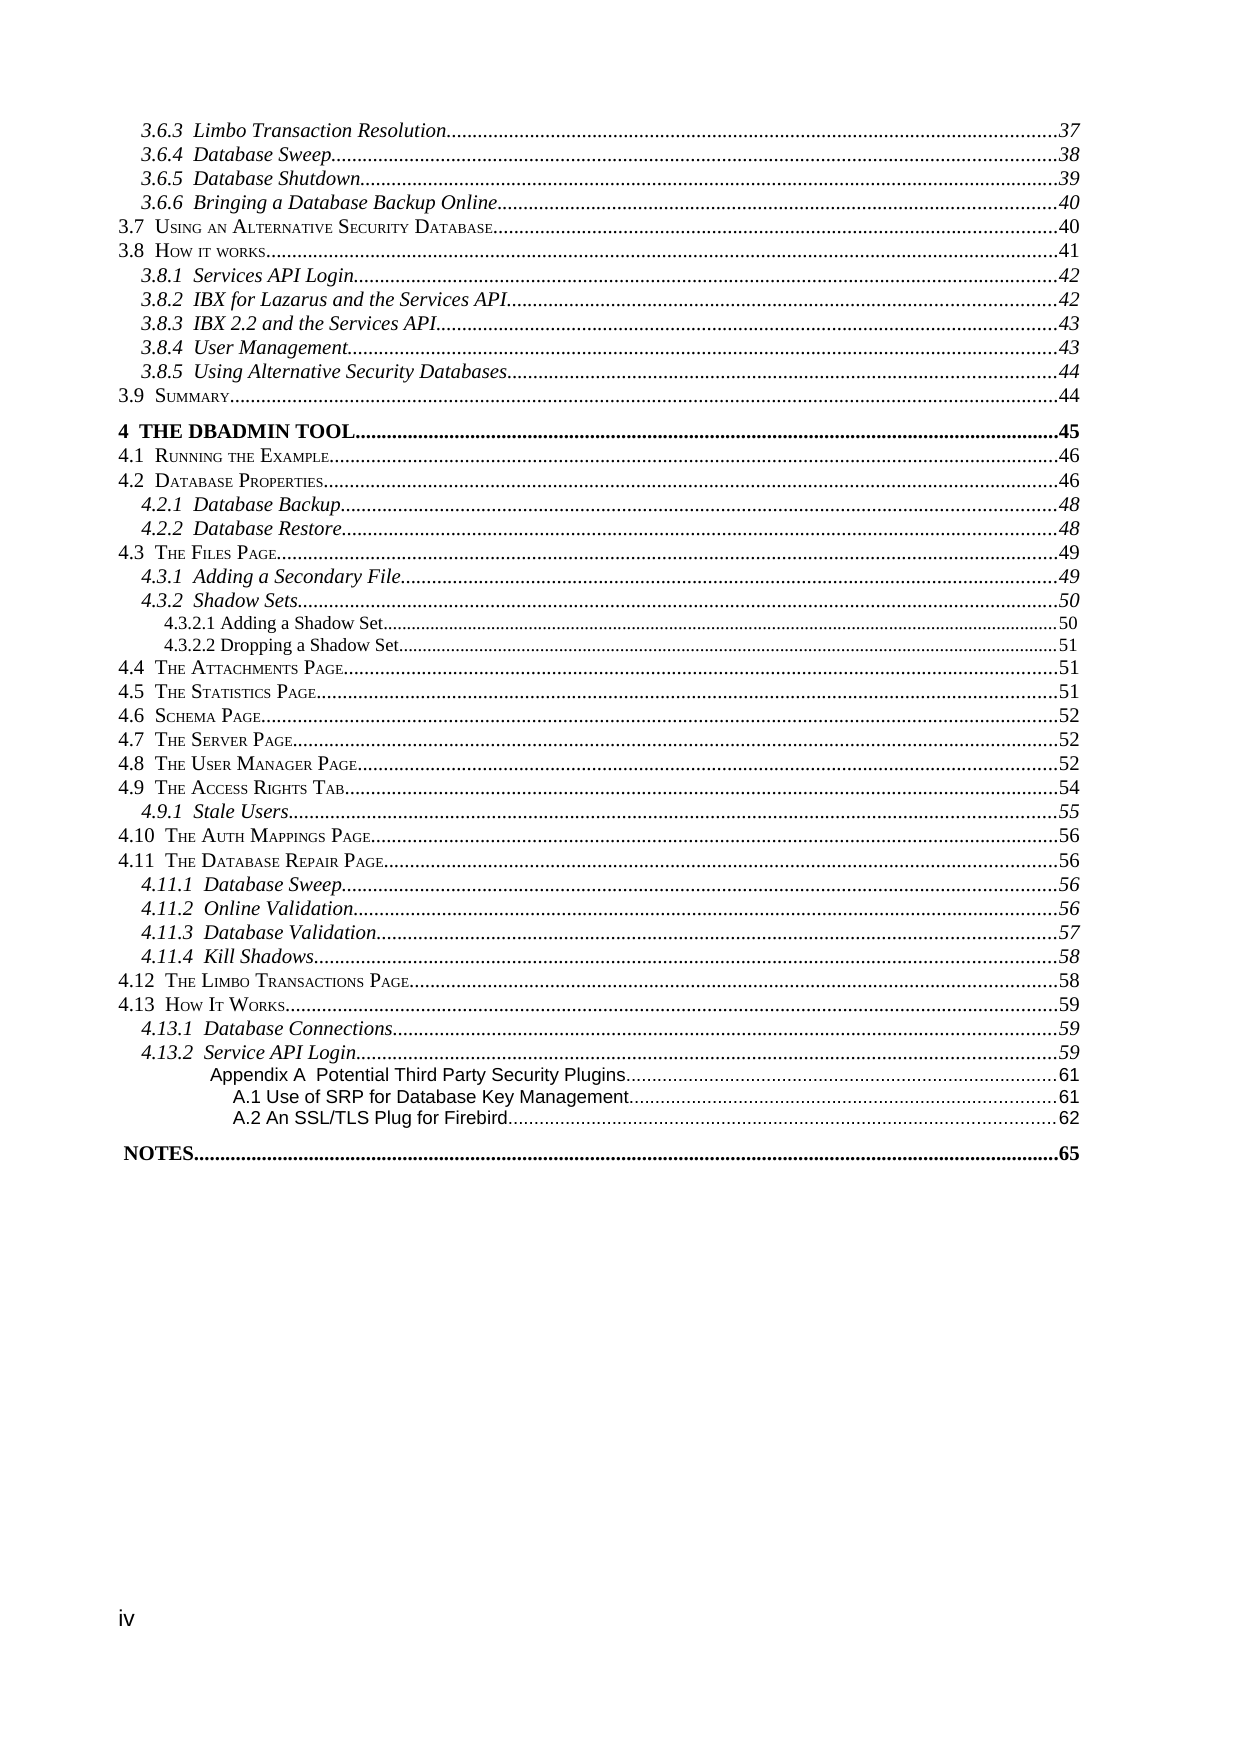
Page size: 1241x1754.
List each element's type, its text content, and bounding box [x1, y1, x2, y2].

text 4.7 The Server Page 52 [118, 727, 1122, 751]
text 4.12 The Limbo Transactions Page 58 [118, 968, 1122, 992]
text A.2 An SSL/TLS Plug for Firebird 62 [233, 1107, 1122, 1129]
text 4.3.2.1 Adding a Shadow Set 50 [164, 612, 1122, 633]
text 4.13.1 Database Connections 59 [141, 1016, 1122, 1040]
text 4.1 Running the Example 46 [118, 443, 1122, 467]
text 4.5 The Statistics Page 51 [118, 679, 1122, 703]
text 4.11.2 Online Validation 56 [141, 896, 1122, 920]
text 4.9 The Access Rights Tab 54 [118, 775, 1122, 799]
text 3.6.6 Bringing a Database Backup Online 40 [141, 190, 1122, 214]
text 4.9.1 Stale Users 55 [141, 799, 1122, 823]
text Appendix A Potential Third Party Security Plugins 61 [210, 1064, 1122, 1086]
text 3.6.3 Limbo Transaction Resolution 37 [141, 118, 1122, 142]
text 3.6.4 Database Sweep 38 [141, 142, 1122, 166]
text 3.8.5 Using Alternative Security Databases 44 [141, 359, 1122, 383]
text A.1 Use of SRP for Database Key Management 61 [233, 1086, 1122, 1107]
text 4 The DBAdmin Tool 45 [118, 419, 1122, 443]
text 4.10 The Auth Mappings Page 56 [118, 823, 1122, 847]
text Notes 65 [118, 1141, 1122, 1165]
text 4.3 The Files Page 49 [118, 540, 1122, 564]
text 4.13 How It Works 59 [118, 992, 1122, 1016]
text 4.3.2.2 Dropping a Shadow Set 51 [164, 633, 1122, 655]
text 3.8.4 User Management 43 [141, 335, 1122, 359]
text 3.8 How it works 41 [118, 238, 1122, 262]
text 4.6 Schema Page 52 [118, 703, 1122, 727]
text 3.8.3 IBX 2.2 and the Services API 43 [141, 311, 1122, 335]
text 4.11.3 Database Validation 57 [141, 920, 1122, 944]
text 3.7 Using an Alternative Security Database 40 [118, 214, 1122, 238]
text 4.2.1 Database Backup 48 [141, 492, 1122, 516]
text 4.2.2 Database Restore 48 [141, 516, 1122, 540]
text 4.3.2 Shadow Sets 50 [141, 588, 1122, 612]
text 4.11.1 Database Sweep 56 [141, 872, 1122, 896]
text 4.11.4 Kill Shadows 58 [141, 944, 1122, 968]
text 4.4 The Attachments Page 51 [118, 655, 1122, 679]
text 4.8 The User Manager Page 52 [118, 751, 1122, 775]
text 4.13.2 Service API Login 59 [141, 1040, 1122, 1064]
text 3.6.5 Database Shutdown 39 [141, 166, 1122, 190]
text 3.8.2 IBX for Lazarus and the Services API 42 [141, 287, 1122, 311]
text 4.11 The Database Repair Page 56 [118, 847, 1122, 872]
text 3.9 Summary 44 [118, 383, 1122, 407]
text 4.2 Database Properties 46 [118, 467, 1122, 492]
text 4.3.1 Adding a Secondary File 49 [141, 564, 1122, 588]
text 3.8.1 Services API Login 42 [141, 262, 1122, 287]
